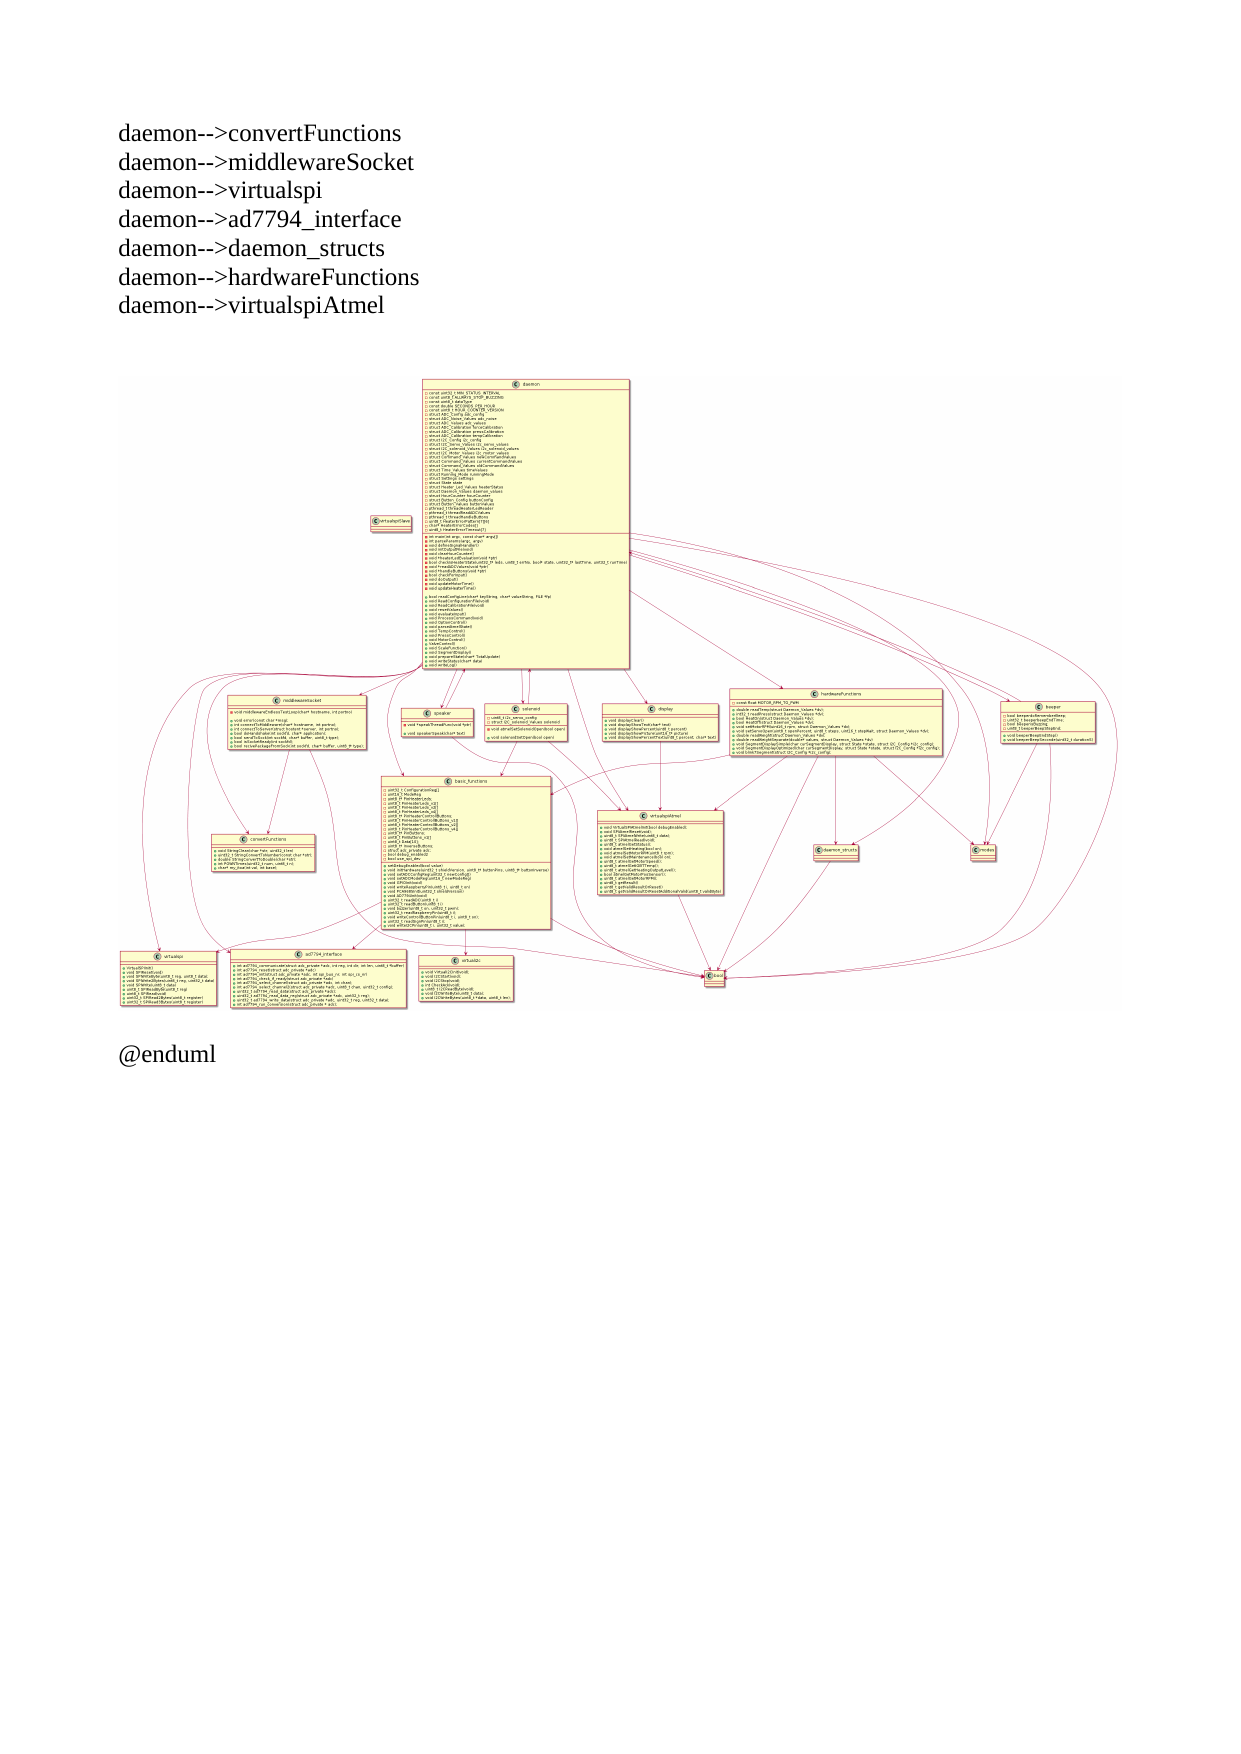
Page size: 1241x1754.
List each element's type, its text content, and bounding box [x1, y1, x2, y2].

text daemon-->virtualspi [118, 176, 1122, 204]
text daemon-->virtualspiAtmel [118, 291, 1122, 319]
text daemon-->hardwareFunctions [118, 262, 1122, 291]
text daemon-->middlewareSocket [118, 147, 1122, 176]
text daemon-->ad7794_interface [118, 204, 1122, 233]
picture [118, 376, 1123, 1011]
text daemon-->daemon_structs [118, 233, 1122, 262]
text @enduml [118, 1039, 1122, 1068]
text daemon-->convertFunctions [118, 118, 1122, 147]
